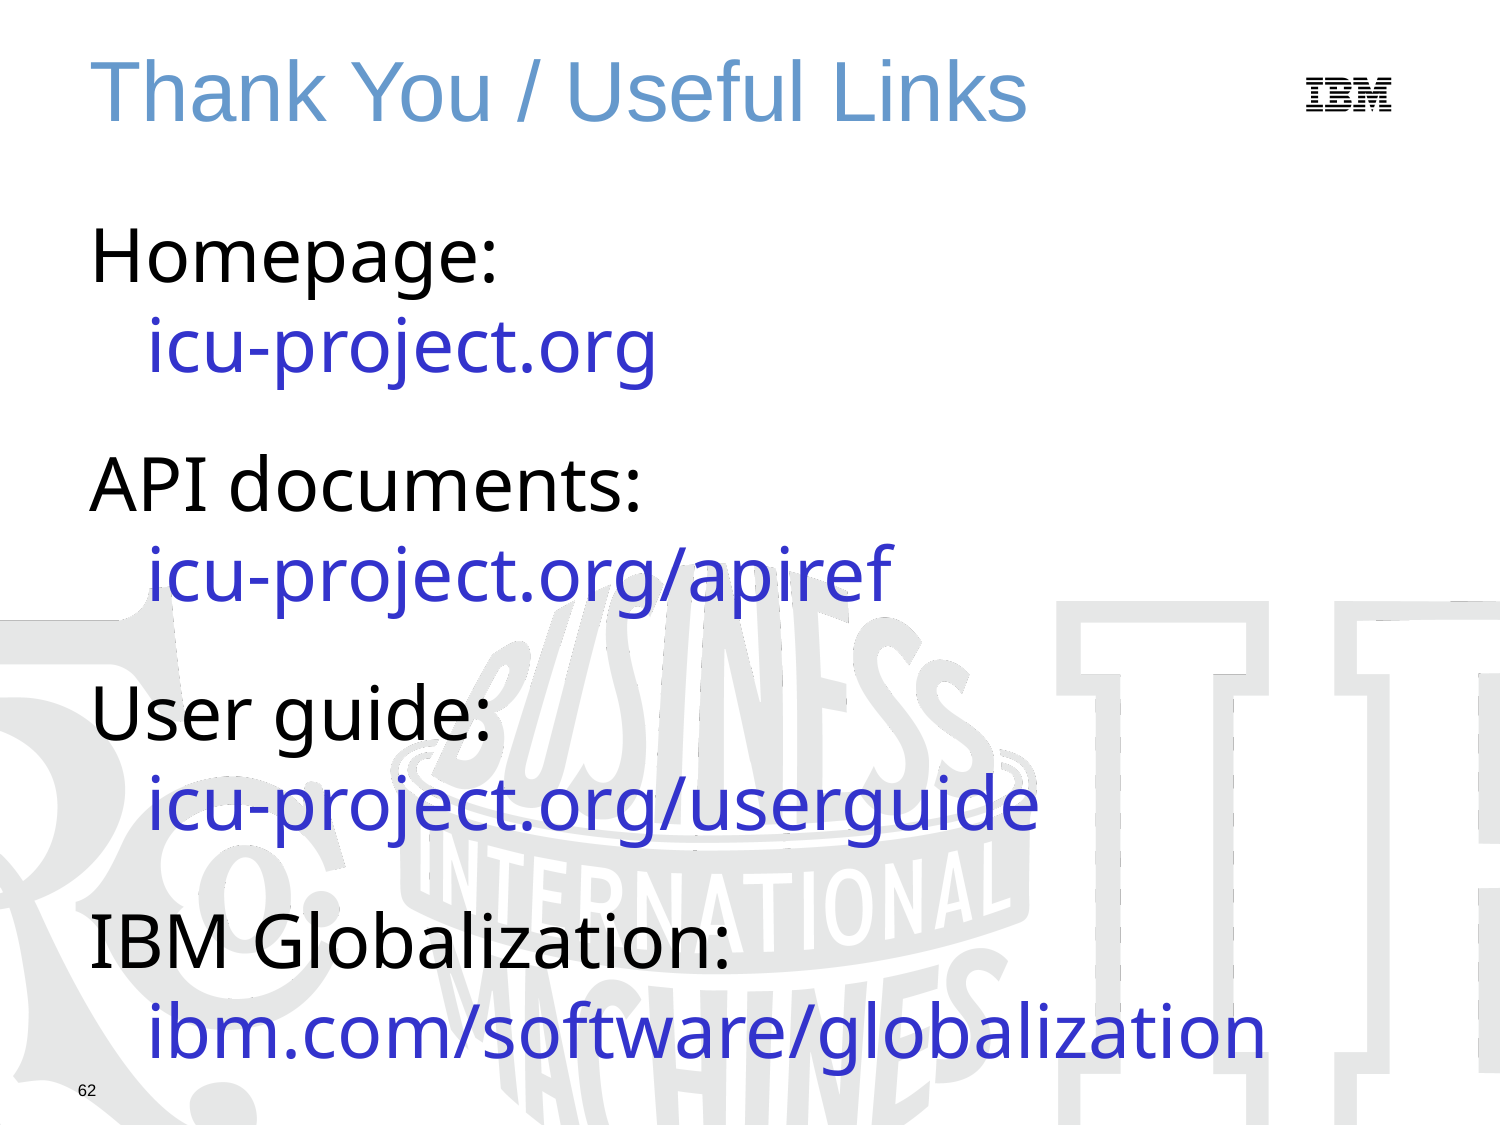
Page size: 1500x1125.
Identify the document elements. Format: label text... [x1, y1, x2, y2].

title Thank You / Useful Links [75, 37, 1426, 150]
picture [0, 0, 1500, 1125]
list Homepage: icu-project.org API documents: icu-project.org/apiref User guide: icu-project.org/userguide IBM Globalization: ibm.com/software/globalization [75, 200, 1426, 1045]
